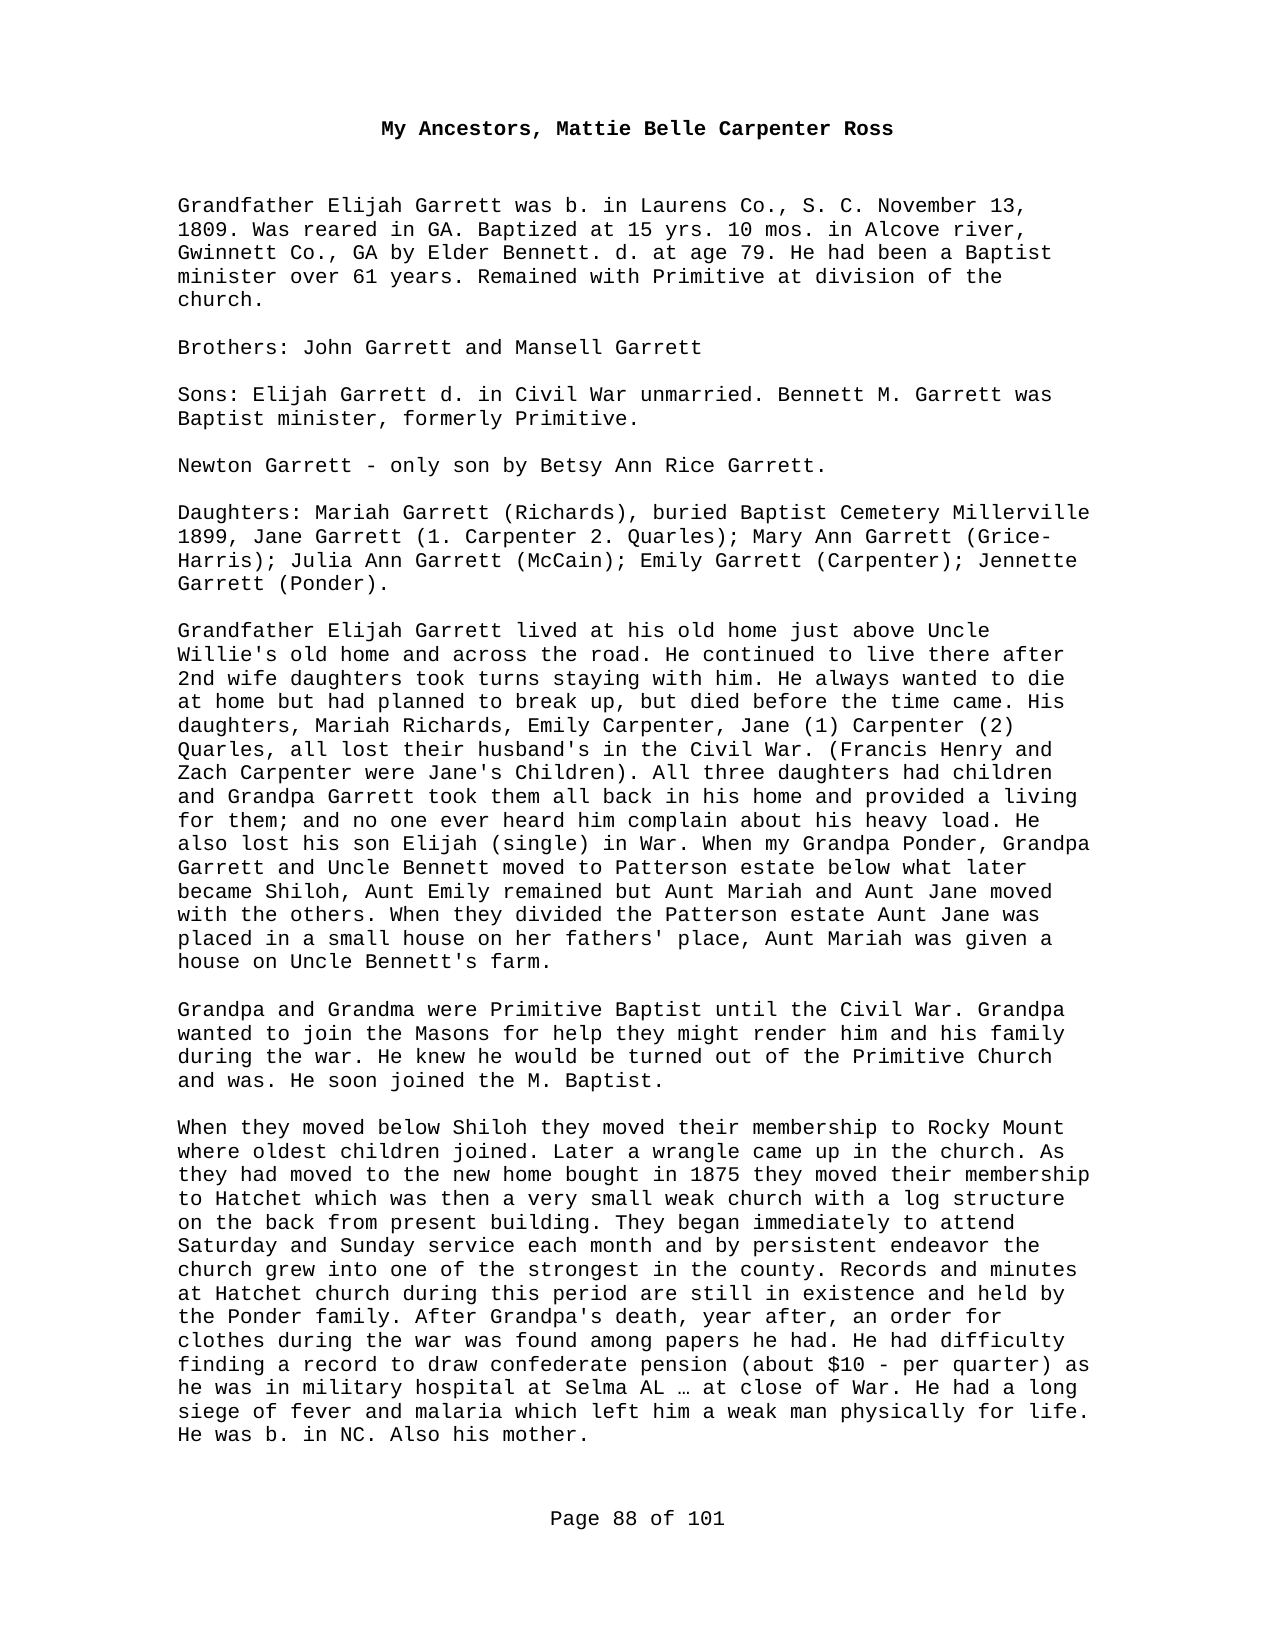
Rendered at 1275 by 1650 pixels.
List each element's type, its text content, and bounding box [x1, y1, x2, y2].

text When they moved below Shiloh they moved their membership to Rocky Mount where oldest children joined. Later a wrangle came up in the church. As they had moved to the new home bought in 1875 they moved their membership to Hatchet which was then a very small weak church with a log structure on the back from present building. They began immediately to attend Saturday and Sunday service each month and by persistent endeavor the church grew into one of the strongest in the county. Records and minutes at Hatchet church during this period are still in existence and held by the Ponder family. After Grandpa's death, year after, an order for clothes during the war was found among papers he had. He had difficulty finding a record to draw confederate pension (about $10 - per quarter) as he was in military hospital at Selma AL … at close of War. He had a long siege of fever and malaria which left him a weak man physically for life. He was b. in NC. Also his mother. [177, 1117, 1098, 1448]
text Grandpa and Grandma were Primitive Baptist until the Civil War. Grandpa wanted to join the Masons for help they might render him and his family during the war. He knew he would be turned out of the Primitive Church and was. He soon joined the M. Baptist. [177, 999, 1098, 1093]
text Brothers: John Garrett and Mansell Garrett [177, 337, 1098, 360]
text Grandfather Elijah Garrett was b. in Laurens Co., S. C. November 13, 1809. Was reared in GA. Baptized at 15 yrs. 10 mos. in Alcove river, Gwinnett Co., GA by Elder Bennett. d. at age 79. He had been a Baptist minister over 61 years. Remained with Primitive at division of the church. [177, 195, 1098, 313]
text Grandfather Elijah Garrett lived at his old home just above Uncle Willie's old home and across the road. He continued to live there after 2nd wife daughters took turns staying with him. He always wanted to die at home but had planned to break up, but died before the time came. His daughters, Mariah Richards, Emily Carpenter, Jane (1) Carpenter (2) Quarles, all lost their husband's in the Civil War. (Francis Henry and Zach Carpenter were Jane's Children). All three daughters had children and Grandpa Garrett took them all back in his home and provided a living for them; and no one ever heard him complain about his heavy load. He also lost his son Elijah (single) in War. When my Grandpa Ponder, Grandpa Garrett and Uncle Bennett moved to Patterson estate below what later became Shiloh, Aunt Emily remained but Aunt Mariah and Aunt Jane moved with the others. When they divided the Patterson estate Aunt Jane was placed in a small house on her fathers' place, Aunt Mariah was given a house on Uncle Bennett's farm. [177, 621, 1098, 975]
text Daughters: Mariah Garrett (Richards), buried Baptist Cemetery Millerville 1899, Jane Garrett (1. Carpenter 2. Quarles); Mary Ann Garrett (Grice-Harris); Julia Ann Garrett (McCain); Emily Garrett (Carpenter); Jennette Garrett (Ponder). [177, 502, 1098, 597]
text Sons: Elijah Garrett d. in Civil War unmarried. Bennett M. Garrett was Baptist minister, formerly Primitive. [177, 384, 1098, 431]
text Newton Garrett - only son by Betsy Ann Rice Garrett. [177, 455, 1098, 479]
